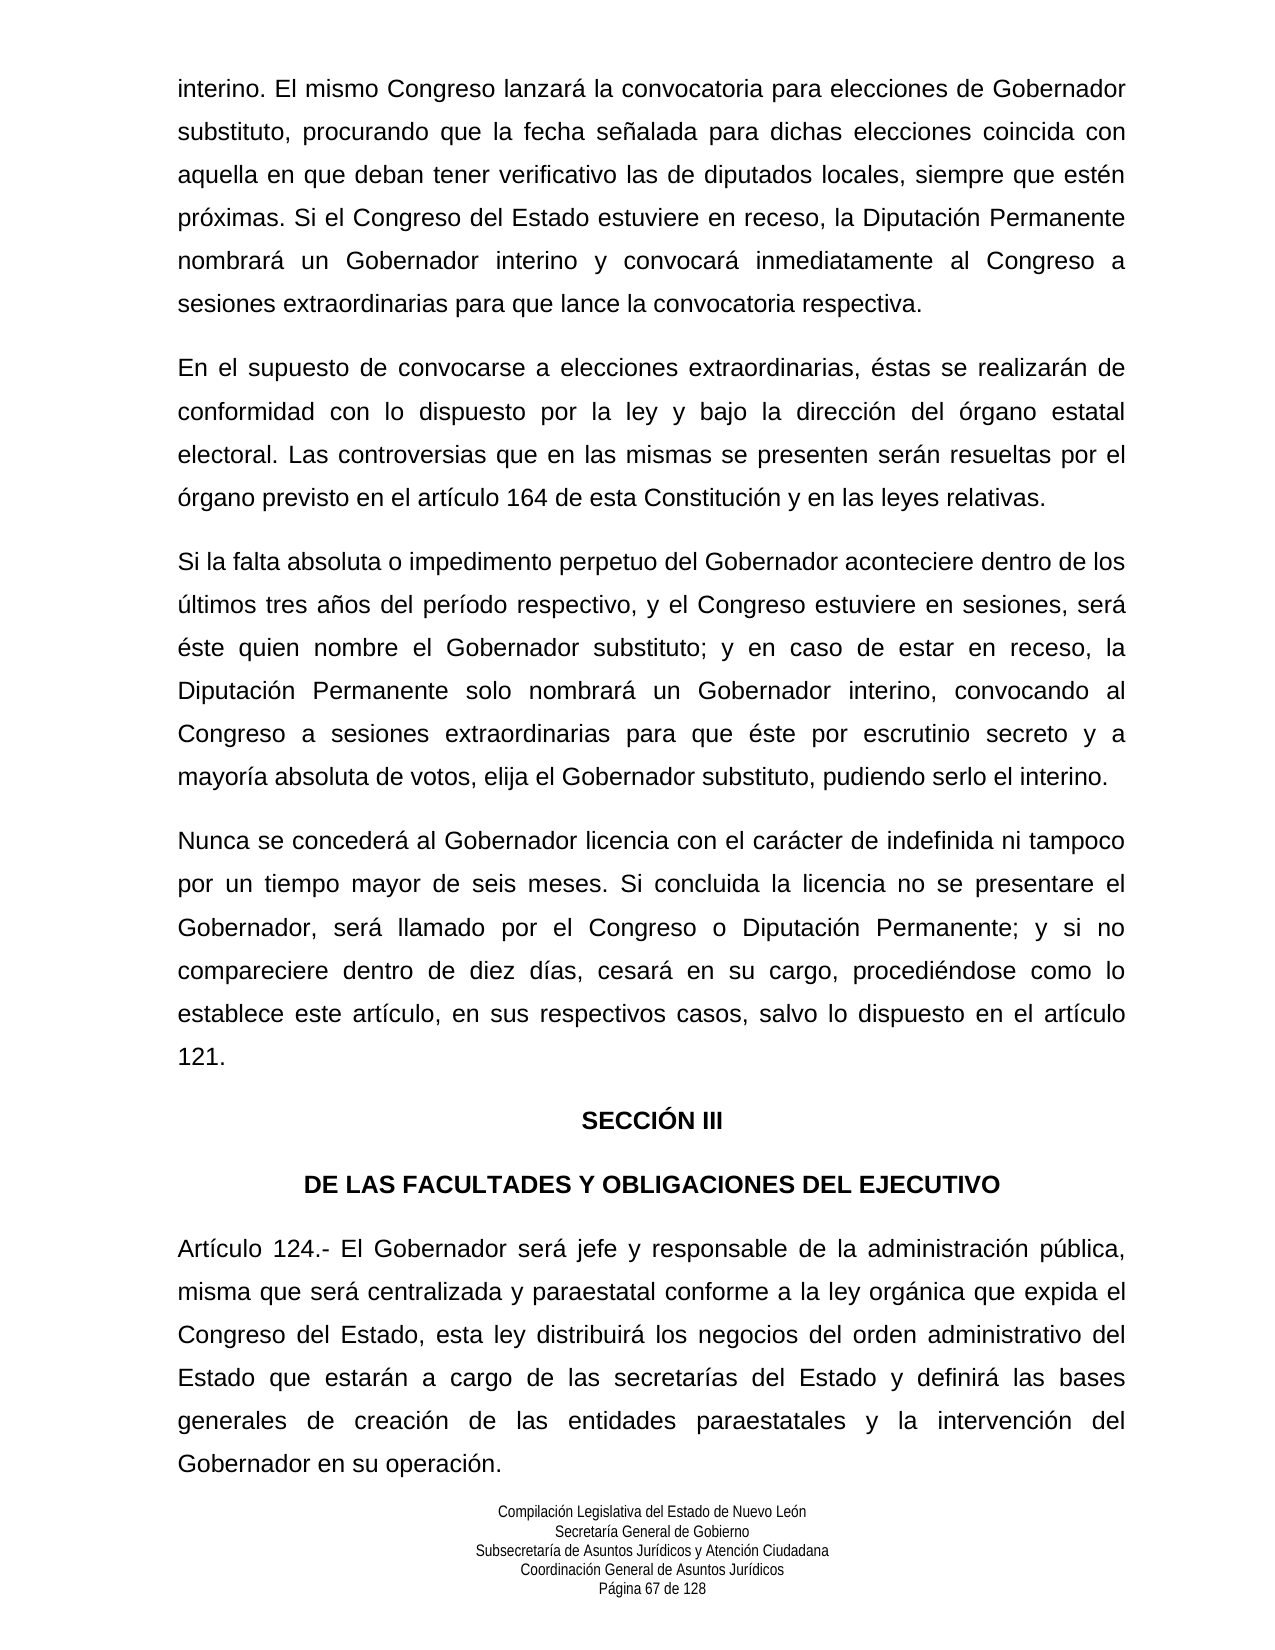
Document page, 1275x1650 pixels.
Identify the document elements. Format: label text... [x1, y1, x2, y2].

text En el supuesto de convocarse a elecciones extraordinarias, éstas se realizarán de conformidad con lo dispuesto por la ley y bajo la dirección del órgano estatal electoral. Las controversias que en las mismas se presenten serán resueltas por el órgano previsto en el artículo 164 de esta Constitución y en las leyes relativas. [177, 353, 1127, 512]
text interino. El mismo Congreso lanzará la convocatoria para elecciones de Gobernador substituto, procurando que la fecha señalada para dichas elecciones coincida con aquella en que deban tener verificativo las de diputados locales, siempre que estén próximas. Si el Congreso del Estado estuviere en receso, la Diputación Permanente nombrará un Gobernador interino y convocará inmediatamente al Congreso a sesiones extraordinarias para que lance la convocatoria respectiva. [177, 74, 1127, 318]
text Nunca se concederá al Gobernador licencia con el carácter de indefinida ni tampoco por un tiempo mayor de seis meses. Si concluida la licencia no se presentare el Gobernador, será llamado por el Congreso o Diputación Permanente; y si no compareciere dentro de diez días, cesará en su cargo, procediéndose como lo establece este artículo, en sus respectivos casos, salvo lo dispuesto en el artículo 121. [177, 826, 1127, 1071]
text SECCIÓN III [177, 1106, 1127, 1135]
text Artículo 124.- El Gobernador será jefe y responsable de la administración pública, misma que será centralizada y paraestatal conforme a la ley orgánica que expida el Congreso del Estado, esta ley distribuirá los negocios del orden administrativo del Estado que estarán a cargo de las secretarías del Estado y definirá las bases generales de creación de las entidades paraestatales y la intervención del Gobernador en su operación. [177, 1234, 1127, 1478]
text DE LAS FACULTADES Y OBLIGACIONES DEL EJECUTIVO [177, 1170, 1127, 1199]
text Si la falta absoluta o impedimento perpetuo del Gobernador aconteciere dentro de los últimos tres años del período respectivo, y el Congreso estuviere en sesiones, será éste quien nombre el Gobernador substituto; y en caso de estar en receso, la Diputación Permanente solo nombrará un Gobernador interino, convocando al Congreso a sesiones extraordinarias para que éste por escrutinio secreto y a mayoría absoluta de votos, elija el Gobernador substituto, pudiendo serlo el interino. [177, 547, 1127, 791]
